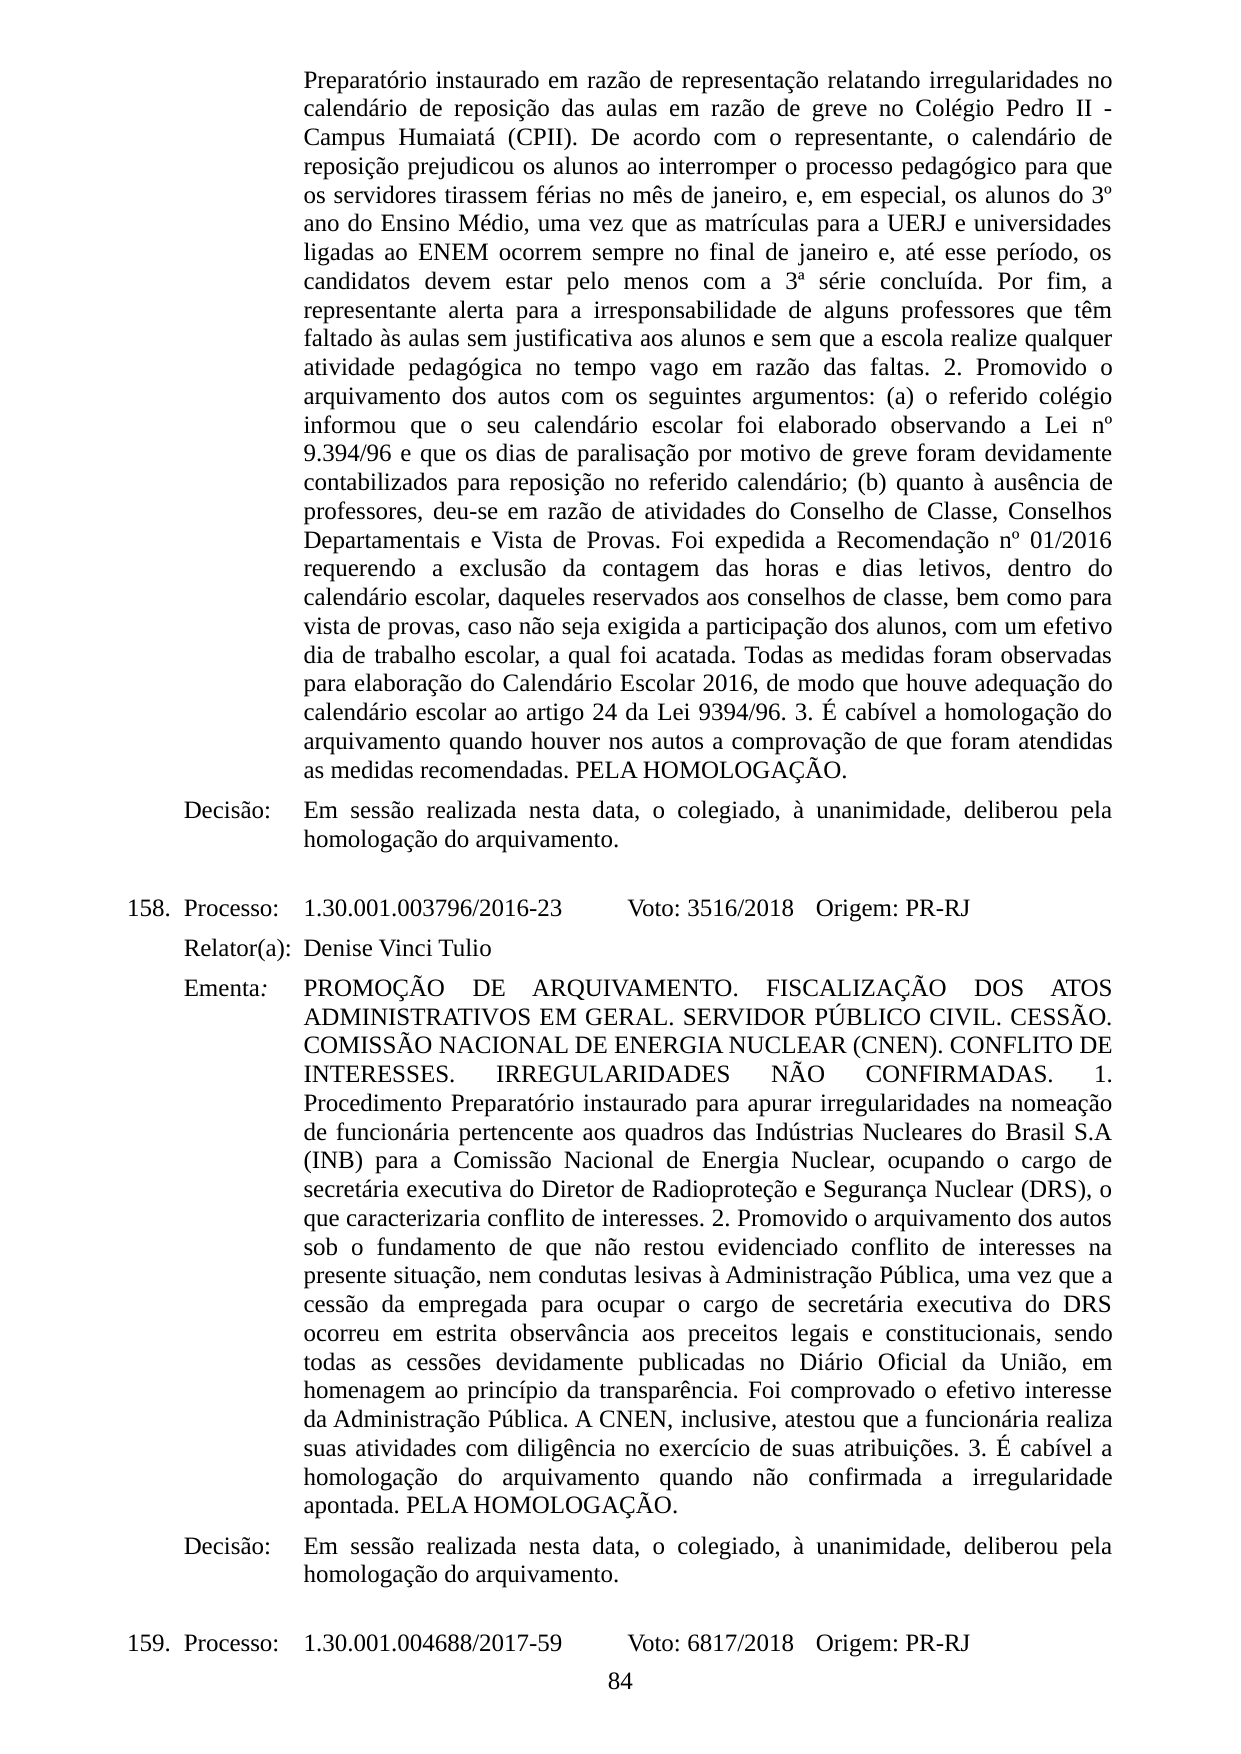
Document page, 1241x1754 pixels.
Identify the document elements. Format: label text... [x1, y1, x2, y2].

table_header Voto: 6817/2018 [621, 1623, 810, 1663]
table_cell Em sessão realizada nesta data, o colegiado, à unanimidade, deliberou pela homologação do arquivamento. [298, 789, 1119, 858]
table_cell Decisão: [178, 1525, 298, 1594]
table_header Origem: PR-RJ [810, 887, 1119, 927]
table_cell PROMOÇÃO DE ARQUIVAMENTO. FISCALIZAÇÃO DOS ATOS ADMINISTRATIVOS EM GERAL. SERVIDOR PÚBLICO CIVIL. CESSÃO. COMISSÃO NACIONAL DE ENERGIA NUCLEAR (CNEN). CONFLITO DE INTERESSES. IRREGULARIDADES NÃO CONFIRMADAS. 1. Procedimento Preparatório instaurado para apurar irregularidades na nomeação de funcionária pertencente aos quadros das Indústrias Nucleares do Brasil S.A (INB) para a Comissão Nacional de Energia Nuclear, ocupando o cargo de secretária executiva do Diretor de Radioproteção e Segurança Nuclear (DRS), o que caracterizaria conflito de interesses. 2. Promovido o arquivamento dos autos sob o fundamento de que não restou evidenciado conflito de interesses na presente situação, nem condutas lesivas à Administração Pública, uma vez que a cessão da empregada para ocupar o cargo de secretária executiva do DRS ocorreu em estrita observância aos preceitos legais e constitucionais, sendo todas as cessões devidamente publicadas no Diário Oficial da União, em homenagem ao princípio da transparência. Foi comprovado o efetivo interesse da Administração Pública. A CNEN, inclusive, atestou que a funcionária realiza suas atividades com diligência no exercício de suas atribuições. 3. É cabível a homologação do arquivamento quando não confirmada a irregularidade apontada. PELA HOMOLOGAÇÃO. [298, 968, 1119, 1525]
table_header 158. [121, 887, 178, 927]
table_cell [121, 1525, 178, 1594]
table_cell Decisão: [178, 789, 298, 858]
table_cell Relator(a): [178, 927, 298, 967]
table_cell [121, 789, 178, 858]
table_header Origem: PR-RJ [810, 1623, 1119, 1663]
table_cell Ementa: [178, 968, 298, 1525]
table_header 159. [121, 1623, 178, 1663]
table_cell Em sessão realizada nesta data, o colegiado, à unanimidade, deliberou pela homologação do arquivamento. [298, 1525, 1119, 1594]
table_cell [121, 59, 178, 789]
table_cell [121, 968, 178, 1525]
table_cell [178, 59, 298, 789]
table_header Processo: [178, 1623, 298, 1663]
table_cell Denise Vinci Tulio [298, 927, 1119, 967]
table_header 1.30.001.004688/2017-59 [298, 1623, 621, 1663]
table_header Voto: 3516/2018 [621, 887, 810, 927]
table_header Processo: [178, 887, 298, 927]
table_header 1.30.001.003796/2016-23 [298, 887, 621, 927]
table_cell Preparatório instaurado em razão de representação relatando irregularidades no calendário de reposição das aulas em razão de greve no Colégio Pedro II - Campus Humaiatá (CPII). De acordo com o representante, o calendário de reposição prejudicou os alunos ao interromper o processo pedagógico para que os servidores tirassem férias no mês de janeiro, e, em especial, os alunos do 3º ano do Ensino Médio, uma vez que as matrículas para a UERJ e universidades ligadas ao ENEM ocorrem sempre no final de janeiro e, até esse período, os candidatos devem estar pelo menos com a 3ª série concluída. Por fim, a representante alerta para a irresponsabilidade de alguns professores que têm faltado às aulas sem justificativa aos alunos e sem que a escola realize qualquer atividade pedagógica no tempo vago em razão das faltas. 2. Promovido o arquivamento dos autos com os seguintes argumentos: (a) o referido colégio informou que o seu calendário escolar foi elaborado observando a Lei nº 9.394/96 e que os dias de paralisação por motivo de greve foram devidamente contabilizados para reposição no referido calendário; (b) quanto à ausência de professores, deu-se em razão de atividades do Conselho de Classe, Conselhos Departamentais e Vista de Provas. Foi expedida a Recomendação nº 01/2016 requerendo a exclusão da contagem das horas e dias letivos, dentro do calendário escolar, daqueles reservados aos conselhos de classe, bem como para vista de provas, caso não seja exigida a participação dos alunos, com um efetivo dia de trabalho escolar, a qual foi acatada. Todas as medidas foram observadas para elaboração do Calendário Escolar 2016, de modo que houve adequação do calendário escolar ao artigo 24 da Lei 9394/96. 3. É cabível a homologação do arquivamento quando houver nos autos a comprovação de que foram atendidas as medidas recomendadas. PELA HOMOLOGAÇÃO. [298, 59, 1119, 789]
table_cell [121, 927, 178, 967]
